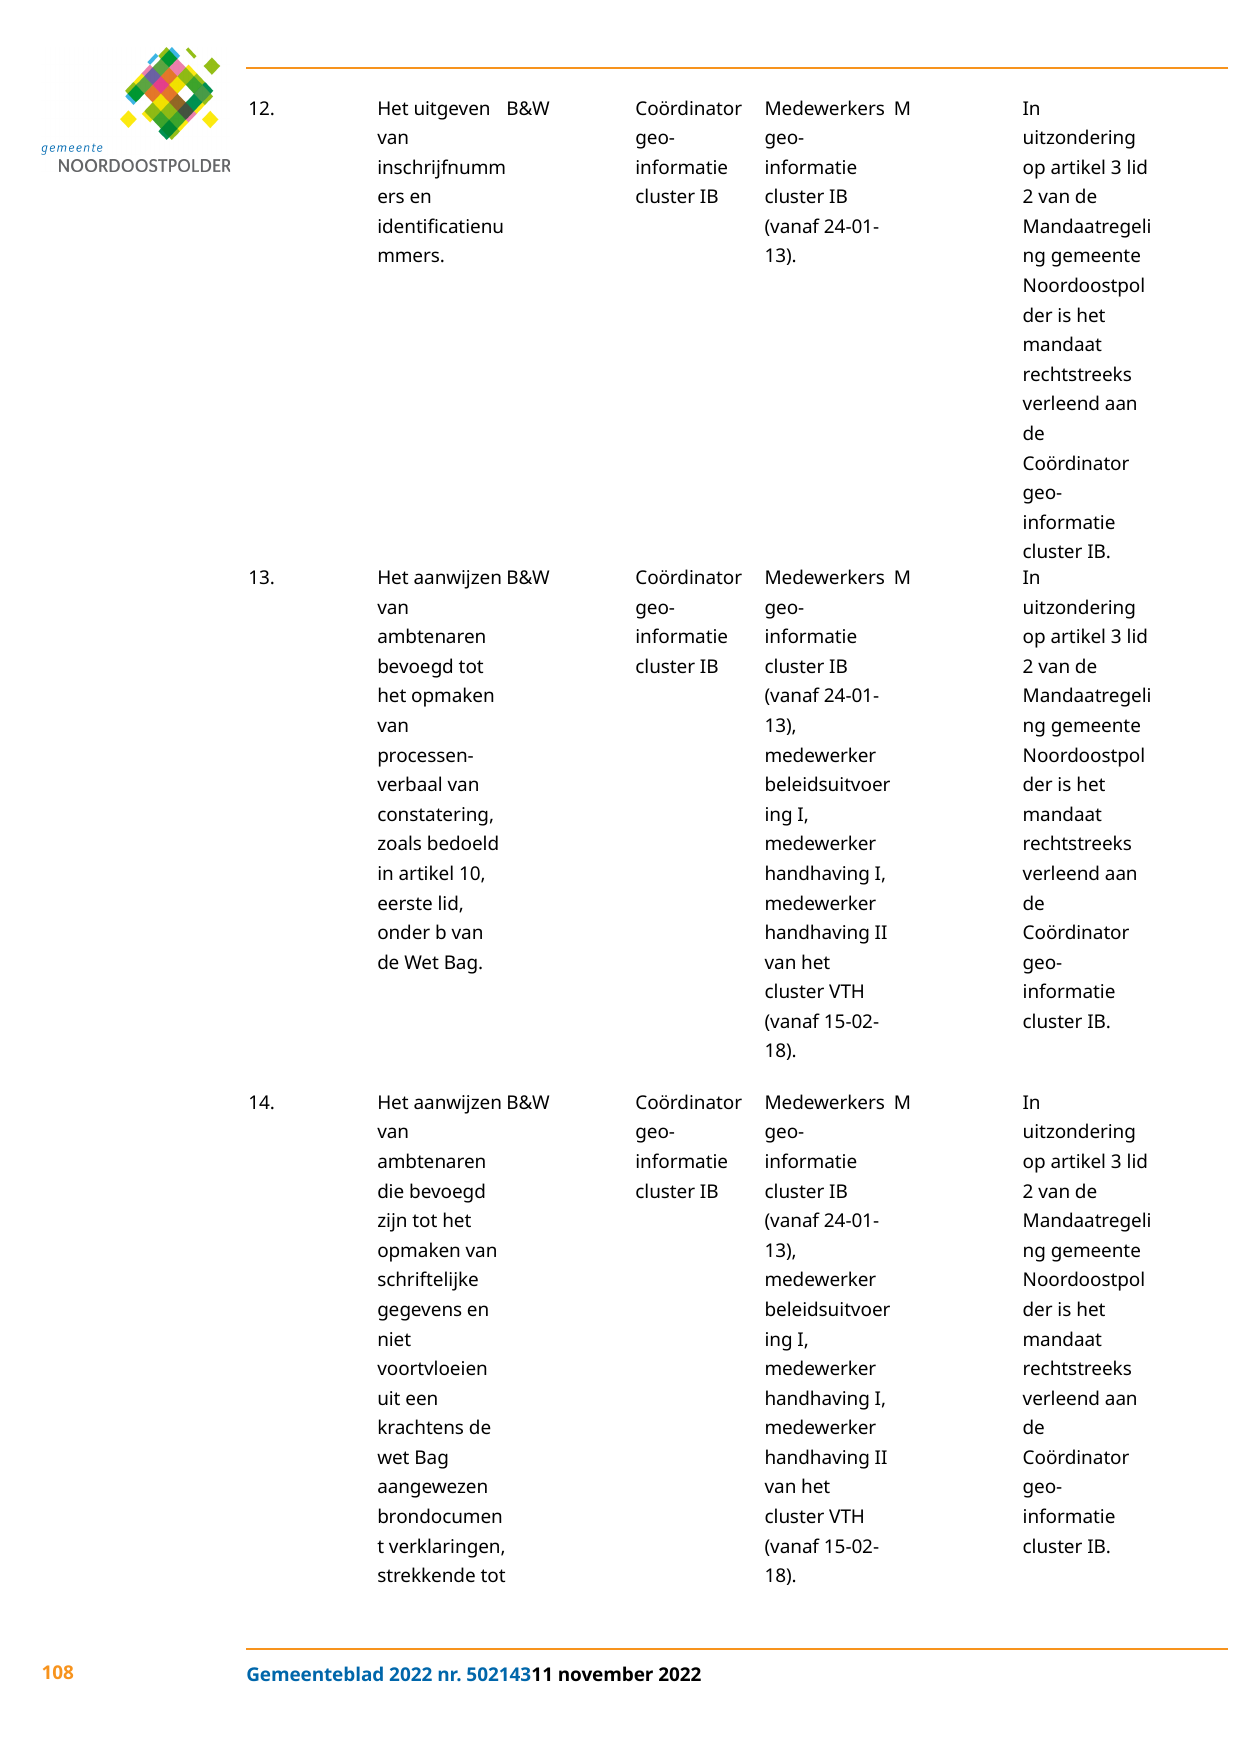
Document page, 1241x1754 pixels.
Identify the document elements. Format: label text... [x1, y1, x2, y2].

table_cell Coördinator geo-informatie cluster IB [635, 1089, 764, 1588]
table_cell Het aanwijzen van ambtenaren die bevoegd zijn tot het opmaken van schriftelijke gegevens en niet voortvloeien uit een krachtens de wet Bag aangewezen brondocument verklaringen, strekkende tot [377, 1089, 506, 1588]
table_cell [764, 1063, 893, 1089]
table_cell Het uitgeven van inschrijfnummers en identificatienummers. [377, 95, 506, 564]
table_cell Medewerkers geo-informatie cluster IB (vanaf 24-01-13), medewerker beleidsuitvoering I, medewerker handhaving I, medewerker handhaving II van het cluster VTH (vanaf 15-02-18). [764, 564, 893, 1063]
table_cell Medewerkers geo-informatie cluster IB (vanaf 24-01-13). [764, 95, 893, 564]
table_cell B&W [506, 564, 635, 1063]
table_cell [894, 1063, 1022, 1089]
table_cell [248, 1063, 377, 1089]
table_cell [506, 1063, 635, 1089]
table_cell [1023, 1063, 1152, 1089]
table_cell M [894, 1089, 1022, 1588]
table_cell In uitzondering op artikel 3 lid 2 van de Mandaatregeling gemeente Noordoostpolder is het mandaat rechtstreeks verleend aan de Coördinator geo-informatie cluster IB. [1023, 95, 1152, 564]
table_cell B&W [506, 1089, 635, 1588]
table_cell Medewerkers geo-informatie cluster IB (vanaf 24-01-13), medewerker beleidsuitvoering I, medewerker handhaving I, medewerker handhaving II van het cluster VTH (vanaf 15-02-18). [764, 1089, 893, 1588]
table_cell M [894, 95, 1022, 564]
table_cell [377, 1063, 506, 1089]
table_cell In uitzondering op artikel 3 lid 2 van de Mandaatregeling gemeente Noordoostpolder is het mandaat rechtstreeks verleend aan de Coördinator geo-informatie cluster IB. [1023, 564, 1152, 1063]
table_cell 14. [248, 1089, 377, 1588]
table_cell Coördinator geo-informatie cluster IB [635, 95, 764, 564]
table_cell Het aanwijzen van ambtenaren bevoegd tot het opmaken van processen-verbaal van constatering, zoals bedoeld in artikel 10, eerste lid, onder b van de Wet Bag. [377, 564, 506, 1063]
table_cell Coördinator geo-informatie cluster IB [635, 564, 764, 1063]
table_cell B&W [506, 95, 635, 564]
table_cell In uitzondering op artikel 3 lid 2 van de Mandaatregeling gemeente Noordoostpolder is het mandaat rechtstreeks verleend aan de Coördinator geo-informatie cluster IB. [1023, 1089, 1152, 1588]
picture [41, 47, 231, 172]
table_cell M [894, 564, 1022, 1063]
table_cell 12. [248, 95, 377, 564]
table_cell [635, 1063, 764, 1089]
table_cell 13. [248, 564, 377, 1063]
